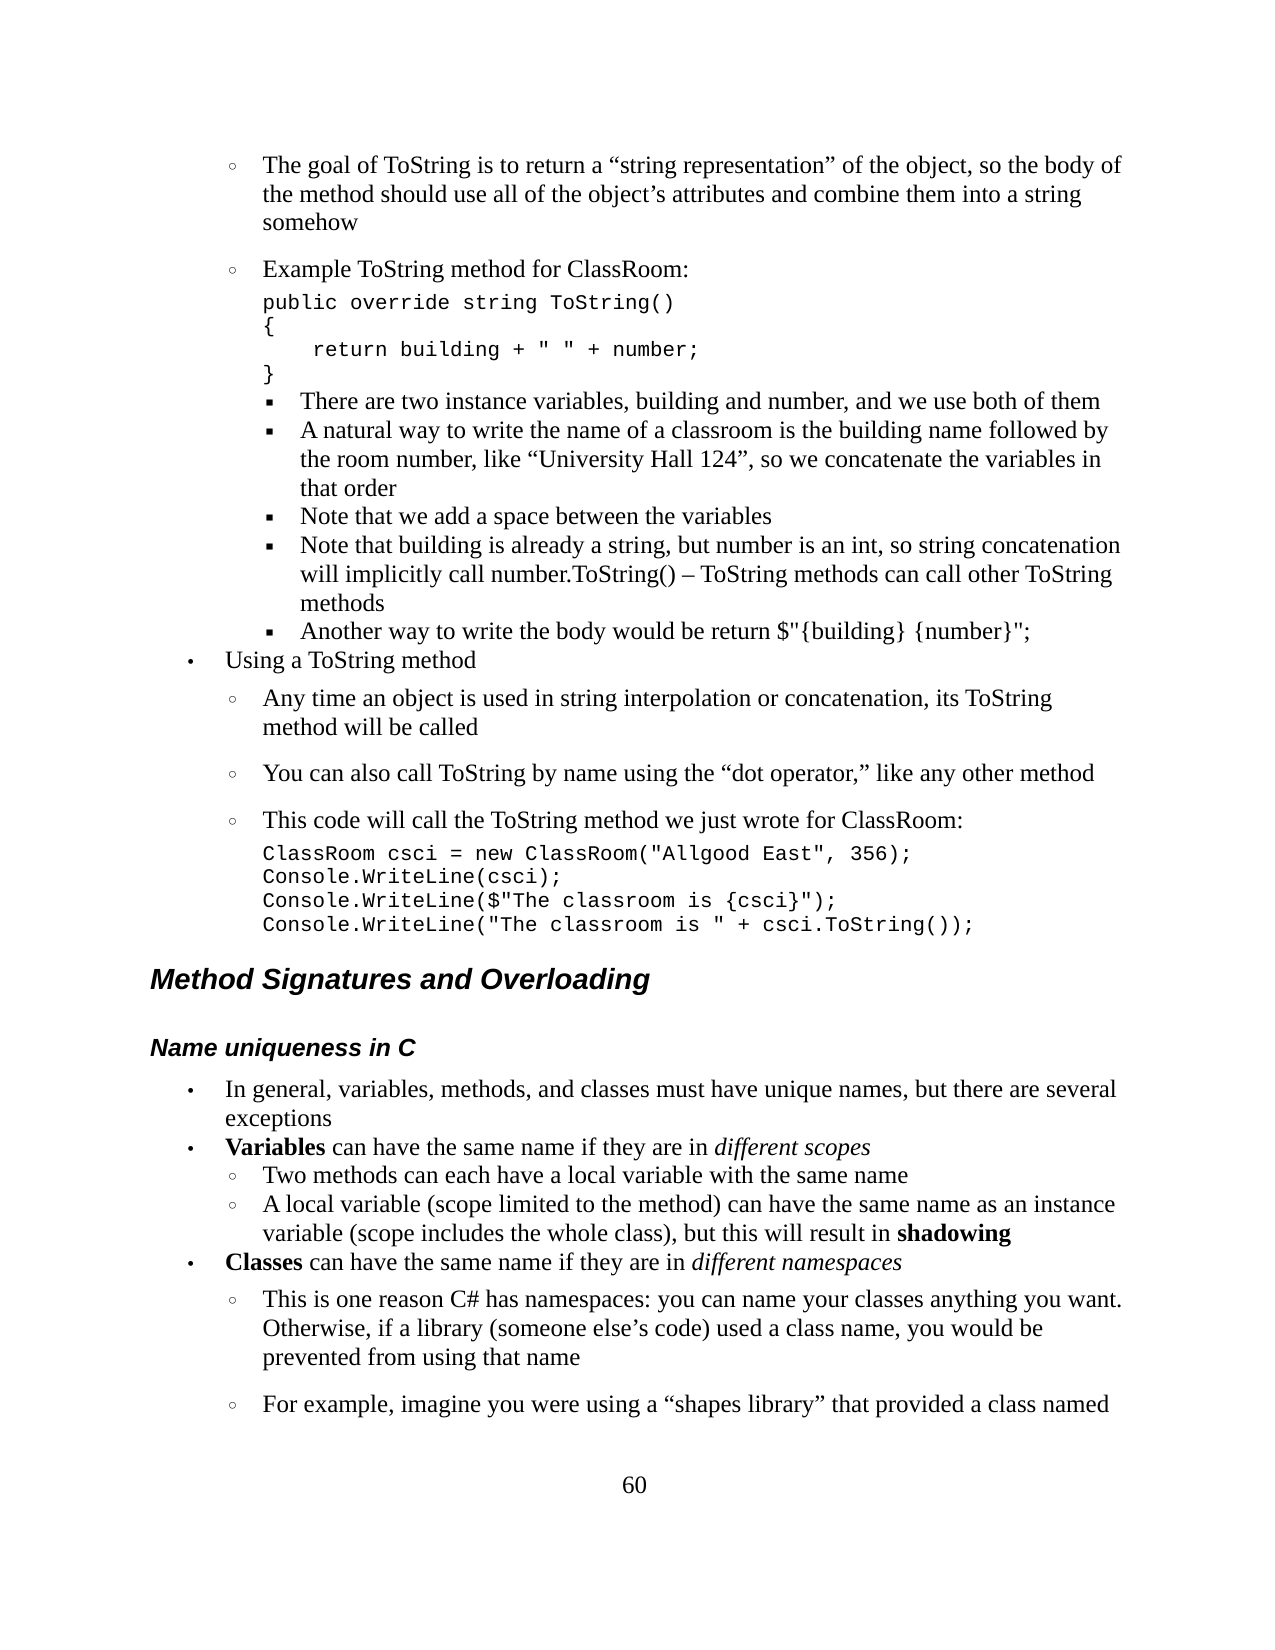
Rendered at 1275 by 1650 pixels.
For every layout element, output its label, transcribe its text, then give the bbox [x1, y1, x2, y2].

list Variables can have the same name if they are in different scopes [187, 1132, 1125, 1161]
list } [225, 363, 1125, 386]
list Any time an object is used in string interpolation or concatenation, its ToString method will be called [225, 683, 1125, 740]
list Note that we add a space between the variables [262, 501, 1125, 530]
list Another way to write the body would be return $"{building} {number}"; [262, 616, 1125, 645]
list The goal of ToString is to return a “string representation” of the object, so the body of the method should use all of the object’s attributes and combine them into a string somehow [225, 150, 1125, 236]
list Note that building is already a string, but number is an int, so string concatenation will implicitly call number.ToString() – ToString methods can call other ToString methods [262, 530, 1125, 616]
list Two methods can each have a local variable with the same name [225, 1161, 1125, 1189]
list Using a ToString method [187, 645, 1125, 674]
list A local variable (scope limited to the method) can have the same name as an instance variable (scope includes the whole class), but this will result in shadowing [225, 1189, 1125, 1247]
subtitle Method Signatures and Overloading [150, 962, 1125, 996]
list For example, imagine you were using a “shapes library” that provided a class named [225, 1389, 1125, 1417]
list Console.WriteLine($"The classroom is {csci}"); [225, 890, 1125, 914]
list return building + " " + number; [225, 339, 1125, 363]
list This code will call the ToString method we just wrote for ClassRoom: [225, 805, 1125, 834]
list { [225, 316, 1125, 339]
list public override string ToString() [225, 292, 1125, 316]
subtitle Name uniqueness in C [150, 1033, 1125, 1062]
list Classes can have the same name if they are in different namespaces [187, 1247, 1125, 1276]
list Console.WriteLine("The classroom is " + csci.ToString()); [225, 914, 1125, 937]
list Console.WriteLine(csci); [225, 866, 1125, 890]
list A natural way to write the name of a classroom is the building name followed by the room number, like “University Hall 124”, so we concatenate the variables in that order [262, 415, 1125, 501]
list There are two instance variables, building and number, and we use both of them [262, 386, 1125, 415]
list This is one reason C# has namespaces: you can name your classes anything you want. Otherwise, if a library (someone else’s code) used a class name, you would be prevented from using that name [225, 1284, 1125, 1371]
list In general, variables, methods, and classes must have unique names, but there are several exceptions [187, 1074, 1125, 1132]
list Example ToString method for ClassRoom: [225, 254, 1125, 283]
list You can also call ToString by name using the “dot operator,” like any other method [225, 758, 1125, 787]
list ClassRoom csci = new ClassRoom("Allgood East", 356); [225, 843, 1125, 866]
